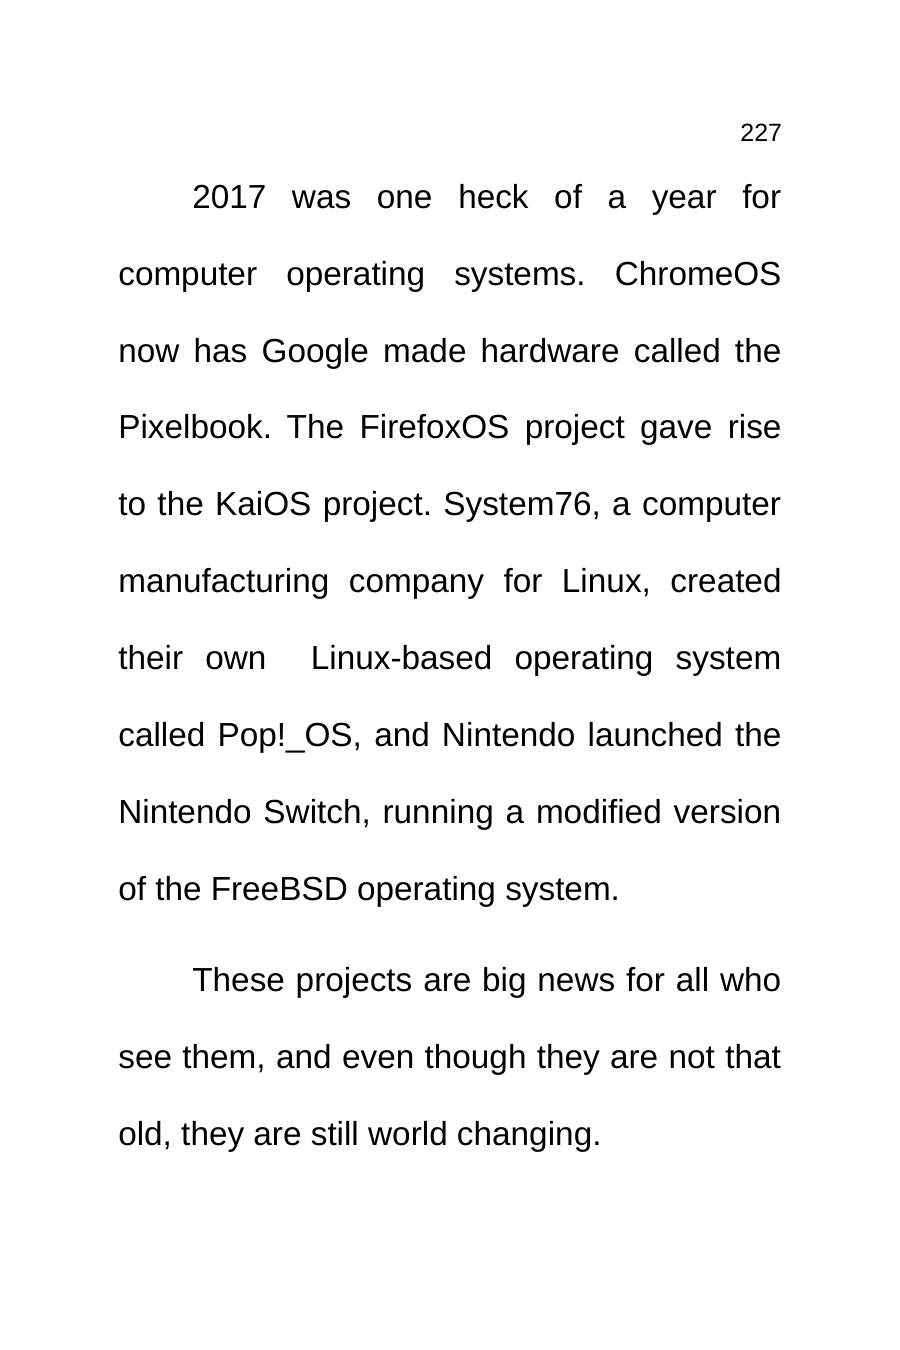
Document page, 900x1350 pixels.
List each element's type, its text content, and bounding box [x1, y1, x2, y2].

text These projects are big news for all who see them, and even though they are not that old, they are still world changing. [118, 960, 782, 1152]
text 2017 was one heck of a year for computer operating systems. ChromeOS now has Google made hardware called the Pixelbook. The FirefoxOS project gave rise to the KaiOS project. System76, a computer manufacturing company for Linux, created their own Linux-based operating system called Pop!_OS, and Nintendo launched the Nintendo Switch, running a modified version of the FreeBSD operating system. [118, 177, 782, 907]
